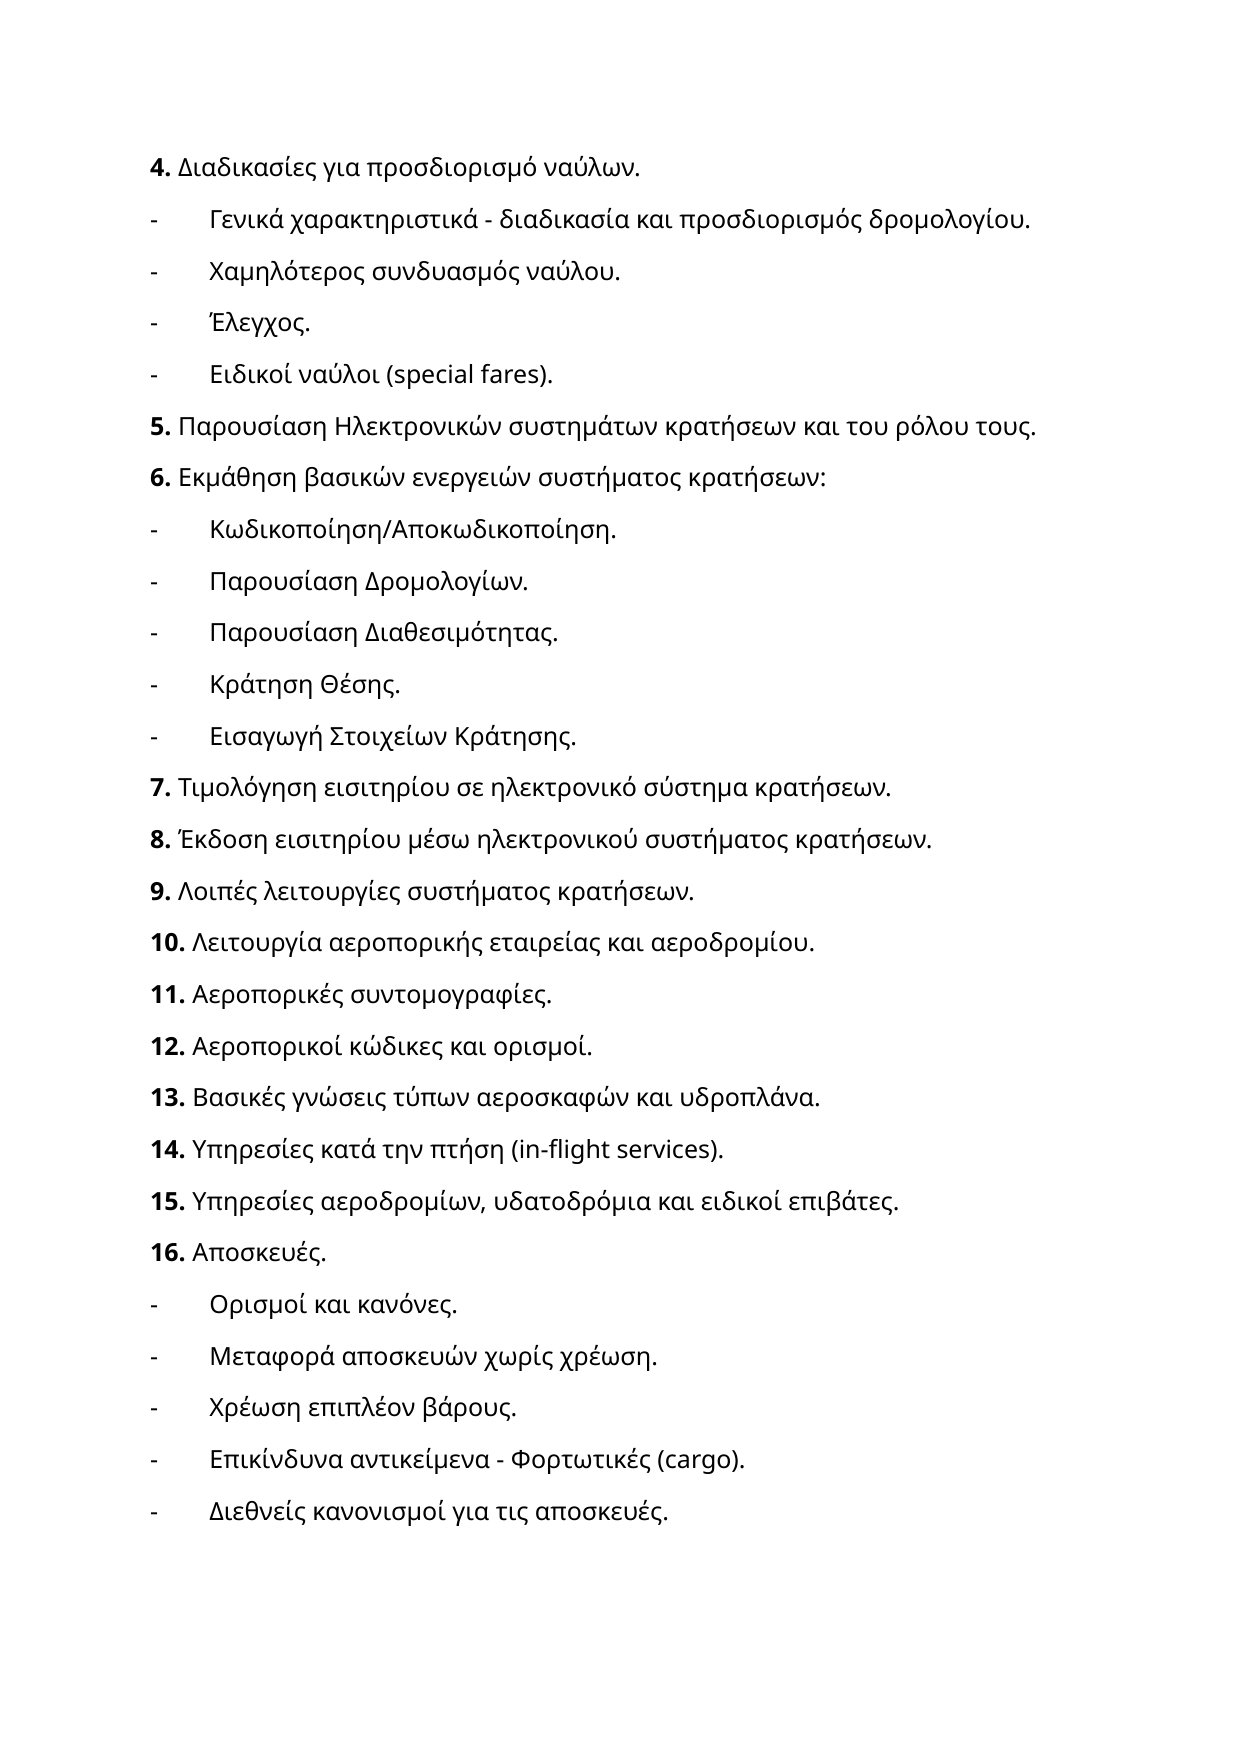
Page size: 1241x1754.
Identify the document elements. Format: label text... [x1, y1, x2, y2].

list - Επικίνδυνα αντικείμενα - Φορτωτικές (cargo). [150, 1442, 1090, 1476]
text 12. Αεροπορικοί κώδικες και ορισμοί. [150, 1028, 1090, 1062]
list - Εισαγωγή Στοιχείων Κράτησης. [150, 718, 1090, 752]
list - Ορισμοί και κανόνες. [150, 1287, 1090, 1321]
list - Κράτηση Θέσης. [150, 667, 1090, 701]
text 6. Εκμάθηση βασικών ενεργειών συστήματος κρατήσεων: [150, 460, 1090, 494]
list - Διεθνείς κανονισμοί για τις αποσκευές. [150, 1493, 1090, 1527]
text 8. Έκδοση εισιτηρίου μέσω ηλεκτρονικού συστήματος κρατήσεων. [150, 822, 1090, 856]
list - Έλεγχος. [150, 305, 1090, 339]
list - Γενικά χαρακτηριστικά - διαδικασία και προσδιορισμός δρομολογίου. [150, 202, 1090, 236]
text 5. Παρουσίαση Ηλεκτρονικών συστημάτων κρατήσεων και του ρόλου τους. [150, 408, 1090, 442]
text 15. Υπηρεσίες αεροδρομίων, υδατοδρόμια και ειδικοί επιβάτες. [150, 1183, 1090, 1217]
text 14. Υπηρεσίες κατά την πτήση (in-flight services). [150, 1132, 1090, 1166]
text 9. Λοιπές λειτουργίες συστήματος κρατήσεων. [150, 873, 1090, 907]
text 11. Αεροπορικές συντομογραφίες. [150, 977, 1090, 1011]
text 7. Τιμολόγηση εισιτηρίου σε ηλεκτρονικό σύστημα κρατήσεων. [150, 770, 1090, 804]
list - Χαμηλότερος συνδυασμός ναύλου. [150, 253, 1090, 287]
text 16. Αποσκευές. [150, 1235, 1090, 1269]
list - Χρέωση επιπλέον βάρους. [150, 1390, 1090, 1424]
text 10. Λειτουργία αεροπορικής εταιρείας και αεροδρομίου. [150, 925, 1090, 959]
text 4. Διαδικασίες για προσδιορισμό ναύλων. [150, 150, 1090, 184]
list - Παρουσίαση Δρομολογίων. [150, 563, 1090, 597]
list - Κωδικοποίηση/Αποκωδικοποίηση. [150, 512, 1090, 546]
list - Μεταφορά αποσκευών χωρίς χρέωση. [150, 1338, 1090, 1372]
list - Παρουσίαση Διαθεσιμότητας. [150, 615, 1090, 649]
text 13. Βασικές γνώσεις τύπων αεροσκαφών και υδροπλάνα. [150, 1080, 1090, 1114]
list - Ειδικοί ναύλοι (special fares). [150, 357, 1090, 391]
